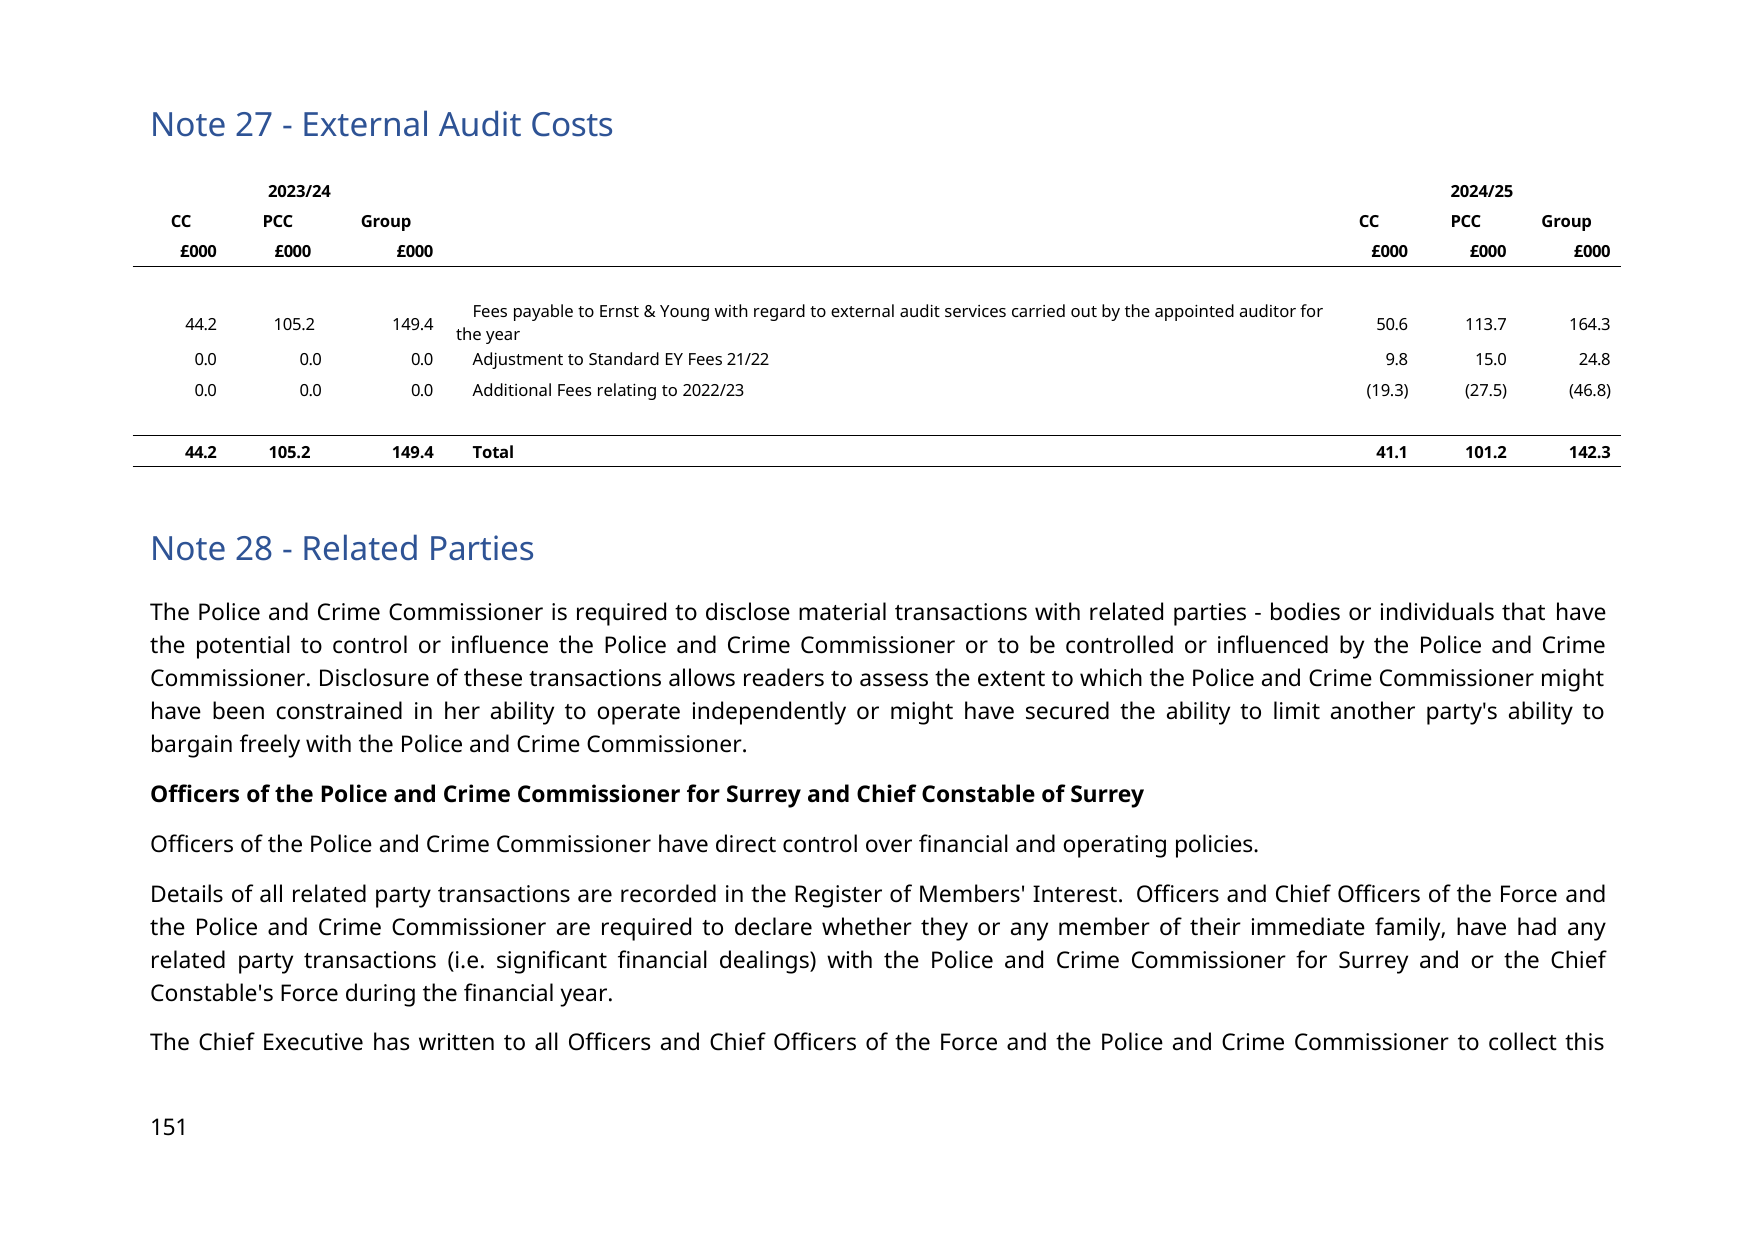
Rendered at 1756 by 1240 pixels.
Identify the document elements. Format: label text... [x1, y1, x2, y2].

table_cell 149.4 [346, 436, 444, 466]
table_cell 0.0 [346, 345, 444, 373]
text Officers of the Police and Crime Commissioner have direct control over financial and operating policies. [150, 827, 1726, 859]
subtitle Note 28 - Related Parties [150, 525, 1726, 571]
table_cell 149.4 [346, 267, 444, 345]
table_cell 113.7 [1429, 267, 1527, 345]
table_cell £000 [1527, 235, 1621, 266]
table_cell CC [1324, 204, 1429, 235]
table_cell £000 [1429, 235, 1527, 266]
table_cell Fees payable to Ernst & Young with regard to external audit services carried out by the appointed auditor for the year [445, 267, 1324, 345]
table_header [346, 179, 444, 204]
table_cell 0.0 [133, 345, 239, 373]
table_cell (27.5) [1429, 373, 1527, 435]
table_header 2024/25 [1429, 179, 1527, 204]
table_cell 101.2 [1429, 436, 1527, 466]
table_header [1324, 179, 1429, 204]
table_cell 0.0 [240, 345, 346, 373]
table_cell 142.3 [1527, 436, 1621, 466]
text The Chief Executive has written to all Officers and Chief Officers of the Force and the Police and Crime Commissioner to collect this [150, 1026, 1606, 1057]
table_cell Group [1527, 204, 1621, 235]
table_cell (19.3) [1324, 373, 1429, 435]
table_cell Additional Fees relating to 2022/23 [445, 373, 1324, 435]
text The Police and Crime Commissioner is required to disclose material transactions with related parties - bodies or individuals that have the potential to control or influence the Police and Crime Commissioner or to be controlled or influenced by the Police and Crime Commissioner. Disclosure of these transactions allows readers to assess the extent to which the Police and Crime Commissioner might have been constrained in her ability to operate independently or might have secured the ability to limit another party's ability to bargain freely with the Police and Crime Commissioner. [150, 596, 1606, 760]
table_cell [445, 204, 1324, 235]
table_cell 24.8 [1527, 345, 1621, 373]
table_cell 41.1 [1324, 436, 1429, 466]
table_cell 44.2 [133, 267, 239, 345]
table_cell PCC [240, 204, 346, 235]
table_cell 164.3 [1527, 267, 1621, 345]
text Details of all related party transactions are recorded in the Register of Members' Interest. Officers and Chief Officers of the Force and the Police and Crime Commissioner are required to declare whether they or any member of their immediate family, have had any related party transactions (i.e. significant financial dealings) with the Police and Crime Commissioner for Surrey and or the Chief Constable's Force during the financial year. [150, 877, 1606, 1008]
subtitle Officers of the Police and Crime Commissioner for Surrey and Chief Constable of Surrey [150, 778, 1726, 809]
table_cell Total [445, 436, 1324, 466]
table_cell £000 [346, 235, 444, 266]
table_cell £000 [1324, 235, 1429, 266]
table_header [445, 179, 1324, 204]
table_cell 15.0 [1429, 345, 1527, 373]
table_cell 44.2 [133, 436, 239, 466]
table_cell 105.2 [240, 267, 346, 345]
table_cell 0.0 [133, 373, 239, 435]
table_cell Adjustment to Standard EY Fees 21/22 [445, 345, 1324, 373]
table_header [133, 179, 239, 204]
table_cell CC [133, 204, 239, 235]
table_cell 50.6 [1324, 267, 1429, 345]
table_cell [445, 235, 1324, 266]
table_header 2023/24 [240, 179, 346, 204]
table_cell 0.0 [346, 373, 444, 435]
table_cell 9.8 [1324, 345, 1429, 373]
table_header [1527, 179, 1621, 204]
table_cell £000 [133, 235, 239, 266]
table_cell (46.8) [1527, 373, 1621, 435]
table_cell PCC [1429, 204, 1527, 235]
table_cell £000 [240, 235, 346, 266]
table_cell Group [346, 204, 444, 235]
table_cell 0.0 [240, 373, 346, 435]
subtitle Note 27 - External Audit Costs [150, 101, 1726, 147]
table_cell 105.2 [240, 436, 346, 466]
